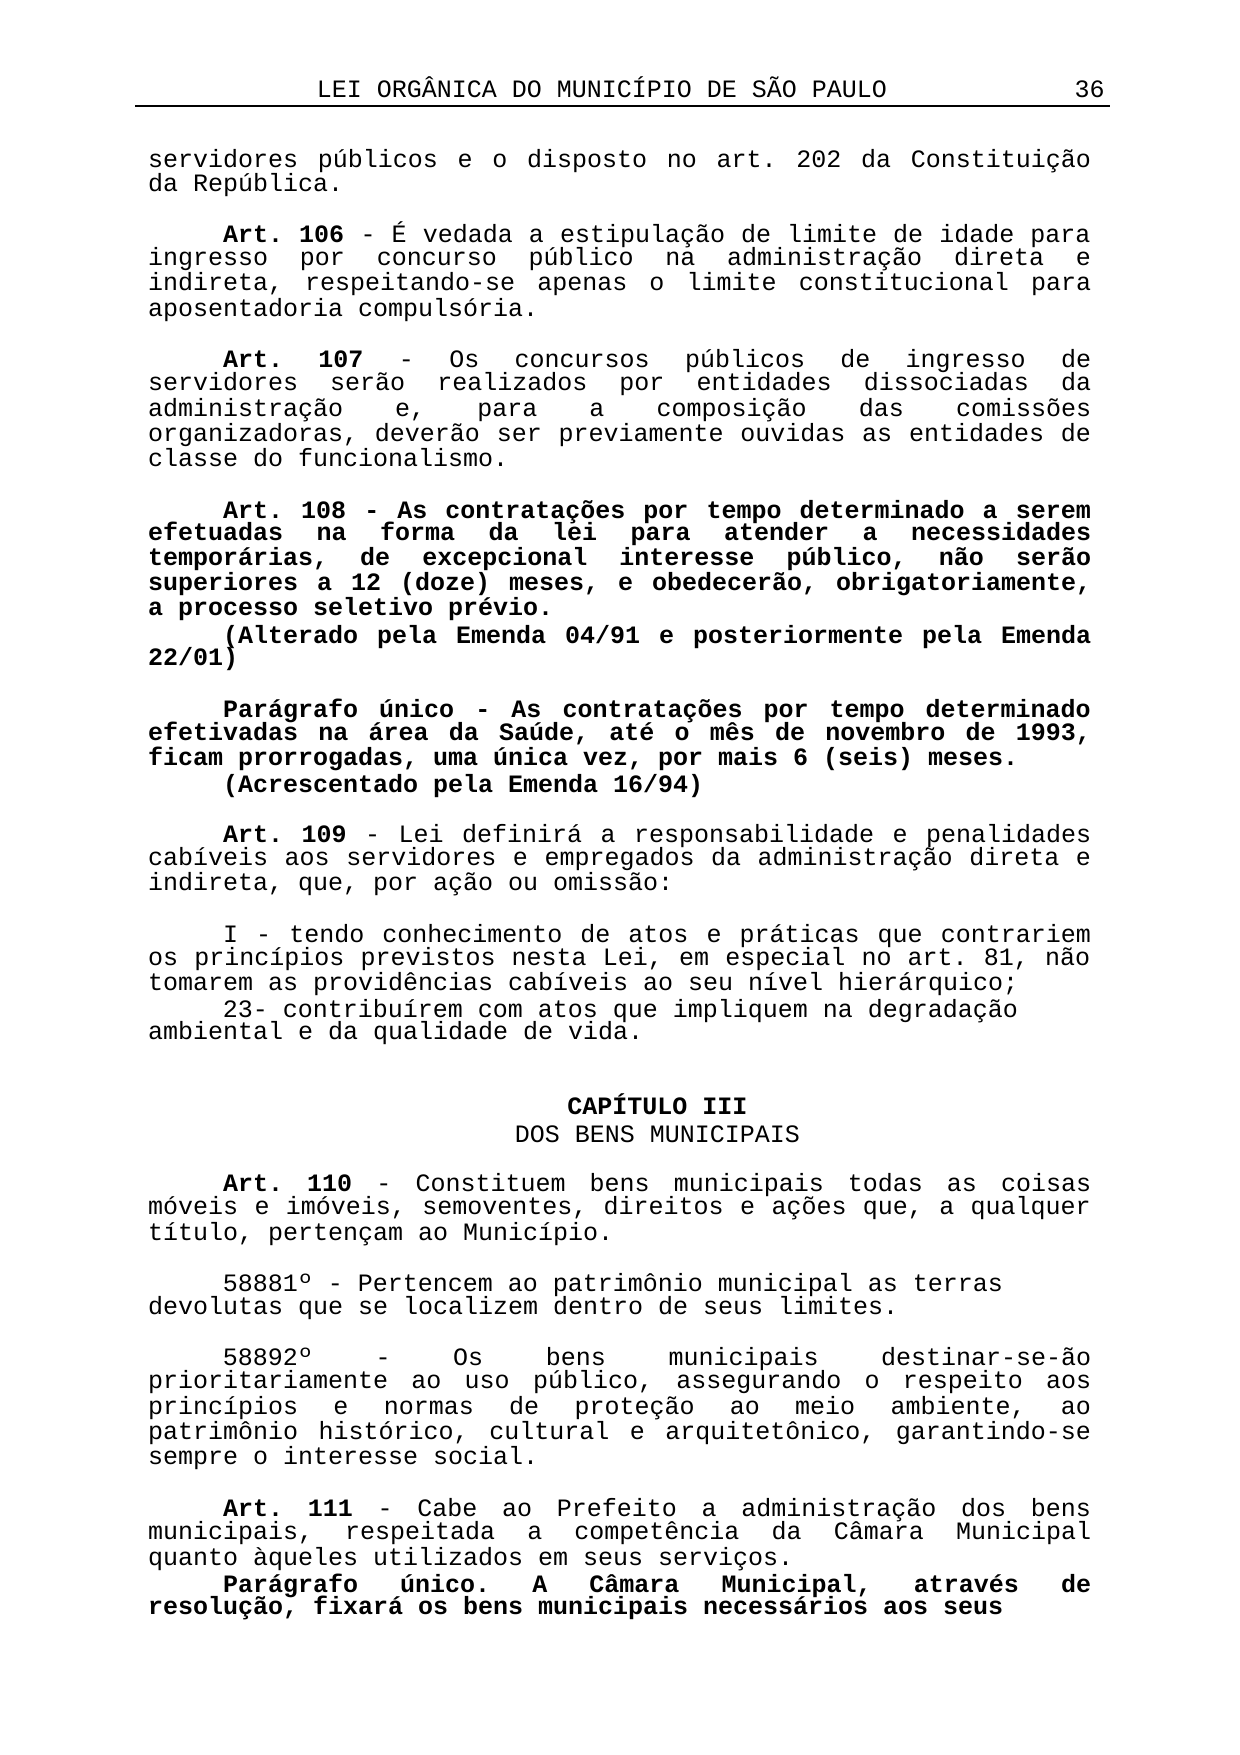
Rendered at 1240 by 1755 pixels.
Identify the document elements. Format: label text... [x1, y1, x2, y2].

table_header LEI ORGÂNICA DO MUNICÍPIO DE SÃO PAULO [135, 65, 975, 104]
list - contribuírem com atos que impliquem na degradação ambiental e da qualidade de vida. [148, 998, 1091, 1047]
text servidores públicos e o disposto no art. 202 da Constituição da República. [148, 148, 1091, 198]
text (Acrescentado pela Emenda 16/94) [223, 773, 1110, 798]
text DOS BENS MUNICIPAIS [135, 1122, 1179, 1147]
text Art. 109 - Lei definirá a responsabilidade e penalidades cabíveis aos servidores e empregados da administração direta e indireta, que, por ação ou omissão: [148, 822, 1091, 898]
list 2º - Os bens municipais destinar-se-ão prioritariamente ao uso público, assegurando o respeito aos princípios e normas de proteção ao meio ambiente, ao patrimônio histórico, cultural e arquitetônico, garantindo-se sempre o interesse social. [148, 1346, 1091, 1472]
text Art. 111 - Cabe ao Prefeito a administração dos bens municipais, respeitada a competência da Câmara Municipal quanto àqueles utilizados em seus serviços. [148, 1496, 1091, 1572]
text Art. 110 - Constituem bens municipais todas as coisas móveis e imóveis, semoventes, direitos e ações que, a qualquer título, pertençam ao Município. [148, 1171, 1091, 1247]
text Parágrafo único. A Câmara Municipal, através de resolução, fixará os bens municipais necessários aos seus [148, 1572, 1091, 1622]
text Art. 108 - As contratações por tempo determinado a serem efetuadas na forma da lei para atender a necessidades temporárias, de excepcional interesse público, não serão superiores a 12 (doze) meses, e obedecerão, obrigatoriamente, a processo seletivo prévio. [148, 498, 1091, 623]
list 1º - Pertencem ao patrimônio municipal as terras devolutas que se localizem dentro de seus limites. [148, 1271, 1091, 1322]
text Parágrafo único - As contratações por tempo determinado efetivadas na área da Saúde, até o mês de novembro de 1993, ficam prorrogadas, uma única vez, por mais 6 (seis) meses. [148, 697, 1091, 773]
text I - tendo conhecimento de atos e práticas que contrariem os princípios previstos nesta Lei, em especial no art. 81, não tomarem as providências cabíveis ao seu nível hierárquico; [148, 922, 1091, 998]
text Art. 106 - É vedada a estipulação de limite de idade para ingresso por concurso público na administração direta e indireta, respeitando-se apenas o limite constitucional para aposentadoria compulsória. [148, 222, 1091, 323]
text (Alterado pela Emenda 04/91 e posteriormente pela Emenda 22/01) [148, 623, 1091, 673]
text CAPÍTULO III [135, 1094, 1179, 1122]
text Art. 107 - Os concursos públicos de ingresso de servidores serão realizados por entidades dissociadas da administração e, para a composição das comissões organizadoras, deverão ser previamente ouvidas as entidades de classe do funcionalismo. [148, 348, 1091, 474]
table_header 36 [975, 65, 1110, 104]
